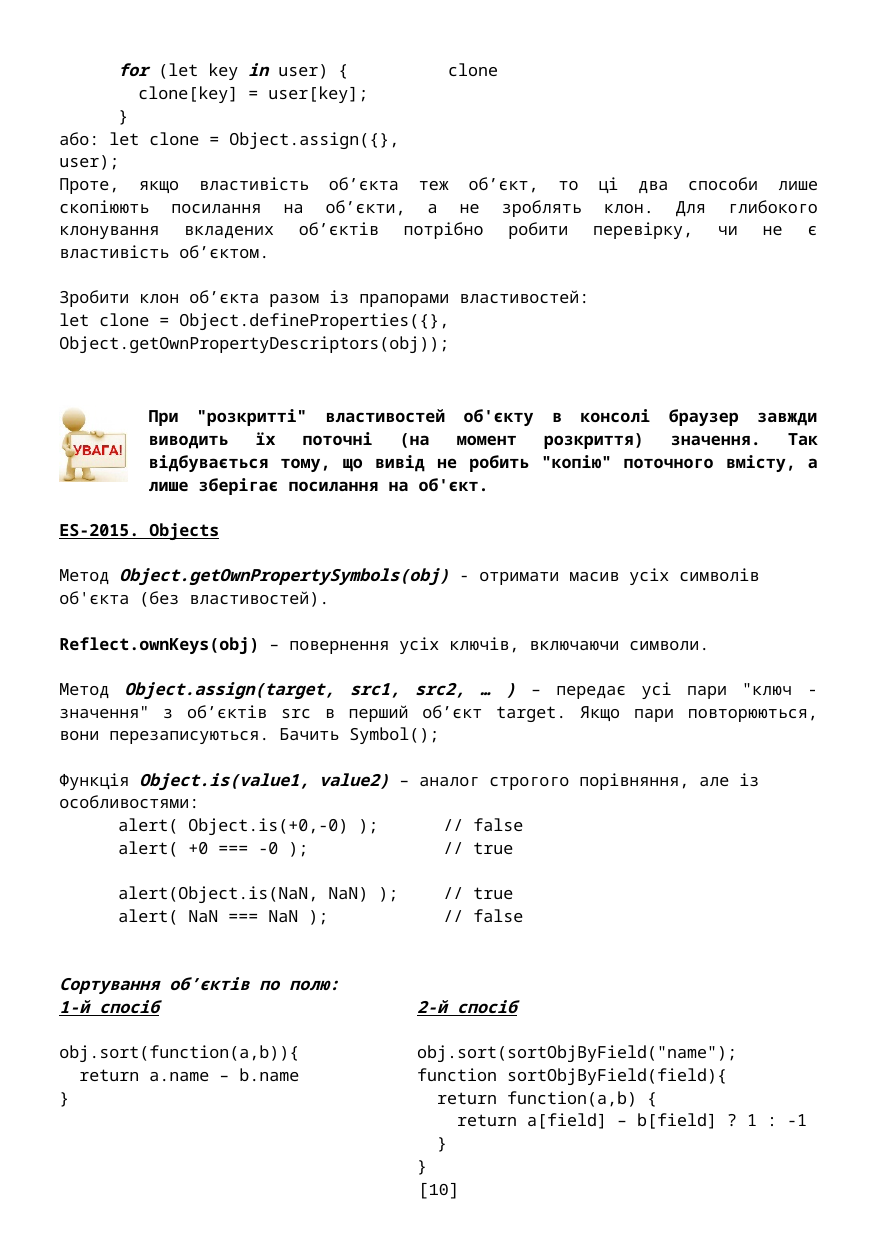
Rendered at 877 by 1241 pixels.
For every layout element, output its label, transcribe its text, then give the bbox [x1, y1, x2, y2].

table_header 2-й спосіб obj.sort(sortObjByField("name"); function sortObjByField(field){ return function(a,b) { return a[field] – b[field] ? 1 : -1 } } [417, 995, 818, 1177]
text Метод Object.getOwnPropertySymbols(obj) - отримати масив усіх символів об'єкта (без властивостей). [59, 564, 818, 609]
text let clone = Object.defineProperties({}, Object.getOwnPropertyDescriptors(obj)); [59, 309, 818, 354]
table_header for (let key in user) { clone[key] = user[key]; } або: let clone = Object.assign({}, user); [59, 59, 448, 173]
text Сортування об’єктів по полю: [59, 973, 818, 995]
text Метод Object.assign(target, src1, src2, … ) – передає усі пари "ключ - значення" з об’єктів src в перший об’єкт target. Якщо пари повторюються, вони перезаписуються. Бачить Symbol(); [59, 677, 818, 746]
table_header alert( Object.is(+0,-0) ); alert( +0 === -0 ); alert(Object.is(NaN, NaN) ); alert( NaN === NaN ); [59, 814, 443, 927]
text ES-2015. Objects [59, 518, 818, 541]
text Зробити клон об’єкта разом із прапорами властивостей: [59, 286, 818, 309]
table_header clone [448, 59, 818, 173]
table_header [59, 405, 148, 496]
text Функція Object.is(value1, value2) – аналог строгого порівняння, але із особливостями: [59, 768, 818, 814]
text Reflect.ownKeys(obj) – повернення усіх ключів, включаючи символи. [59, 632, 818, 655]
table_header 1-й спосіб obj.sort(function(a,b)){ return a.name – b.name } [59, 995, 417, 1177]
text Проте, якщо властивість об’єкта теж об’єкт, то ці два способи лише скопіюють посилання на об’єкти, а не зроблять клон. Для глибокого клонування вкладених об’єктів потрібно робити перевірку, чи не є властивість об’єктом. [59, 173, 818, 263]
table_header При "розкритті" властивостей об'єкту в консолі браузер завжди виводить їх поточні (на момент розкриття) значення. Так відбувається тому, що вивід не робить "копію" поточного вмісту, а лише зберігає посилання на об'єкт. [148, 405, 818, 496]
picture [59, 405, 128, 482]
table_header // false // true // true // false [443, 814, 818, 927]
